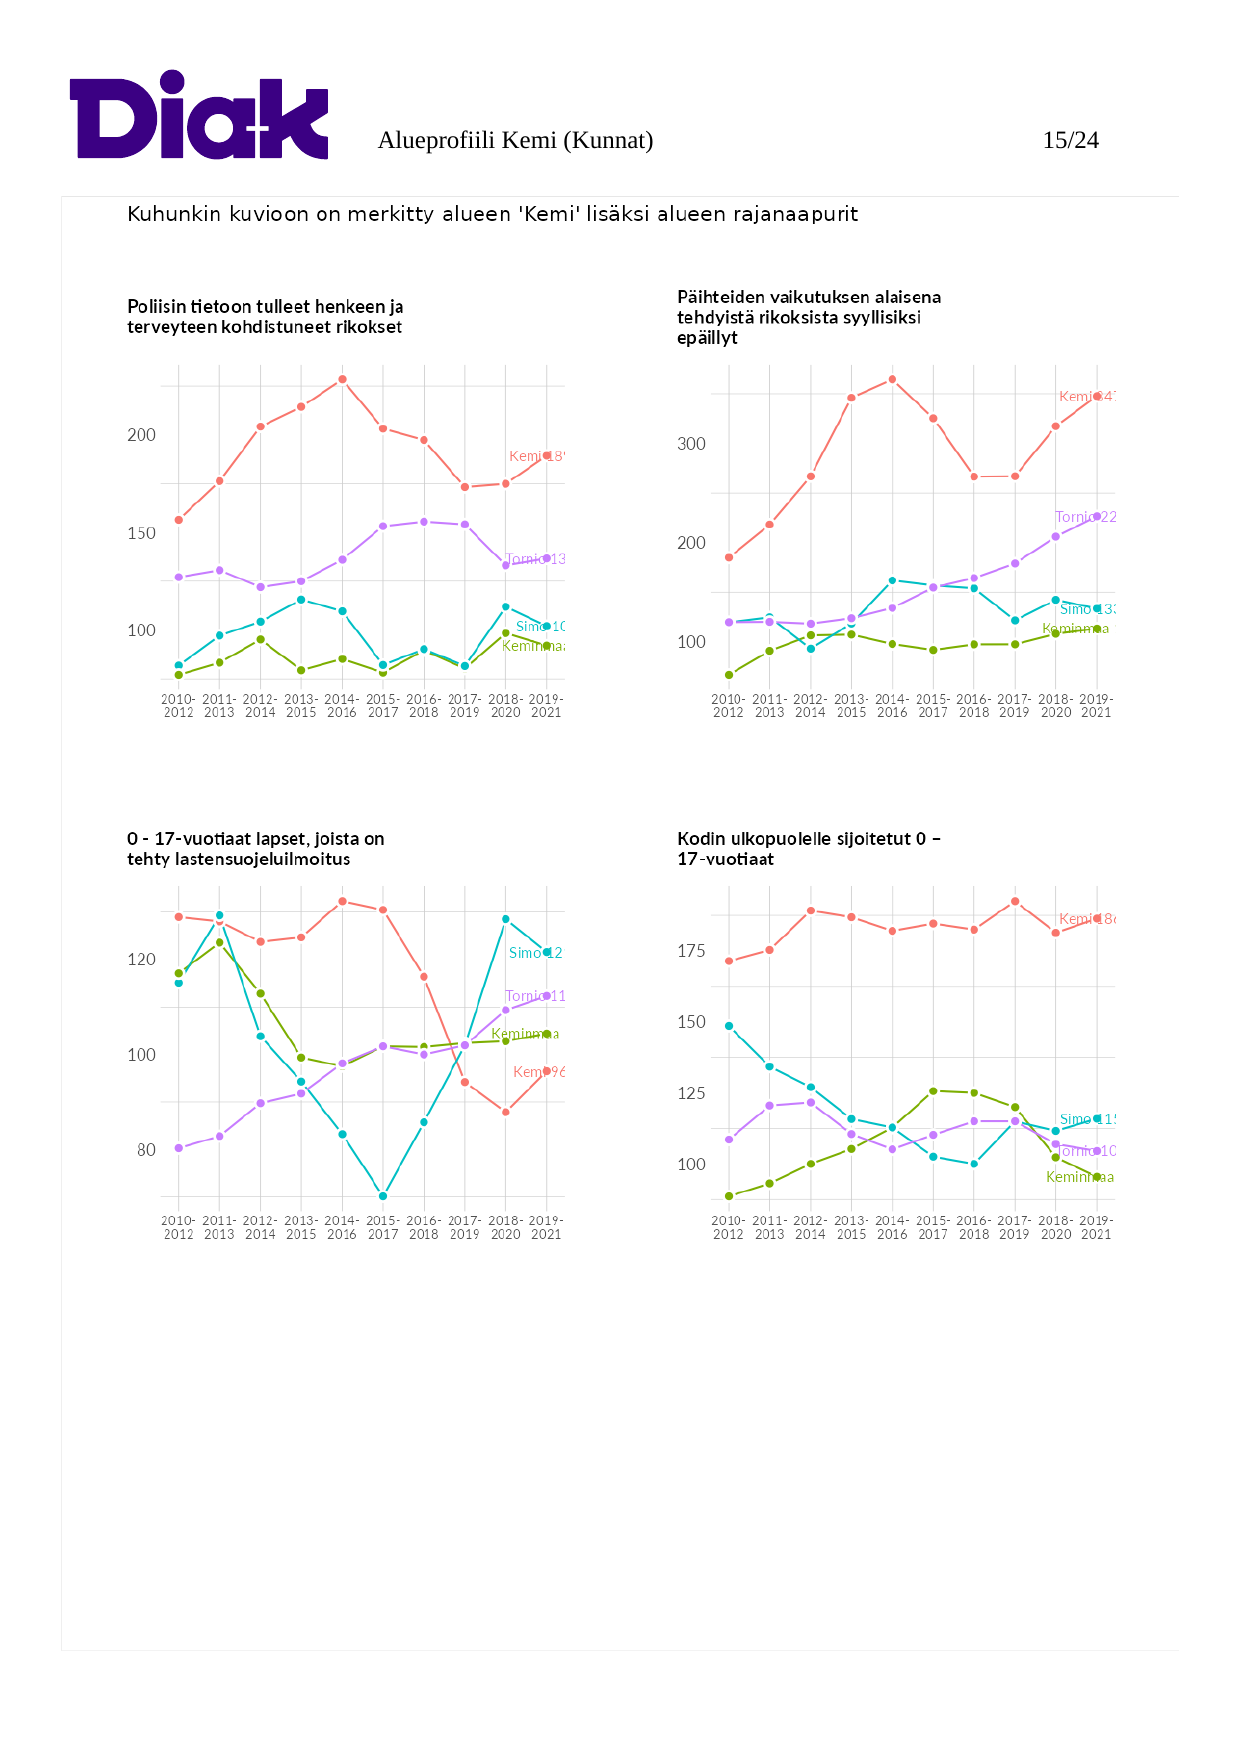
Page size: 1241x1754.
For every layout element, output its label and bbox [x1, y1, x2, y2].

picture [61, 196, 1179, 1651]
